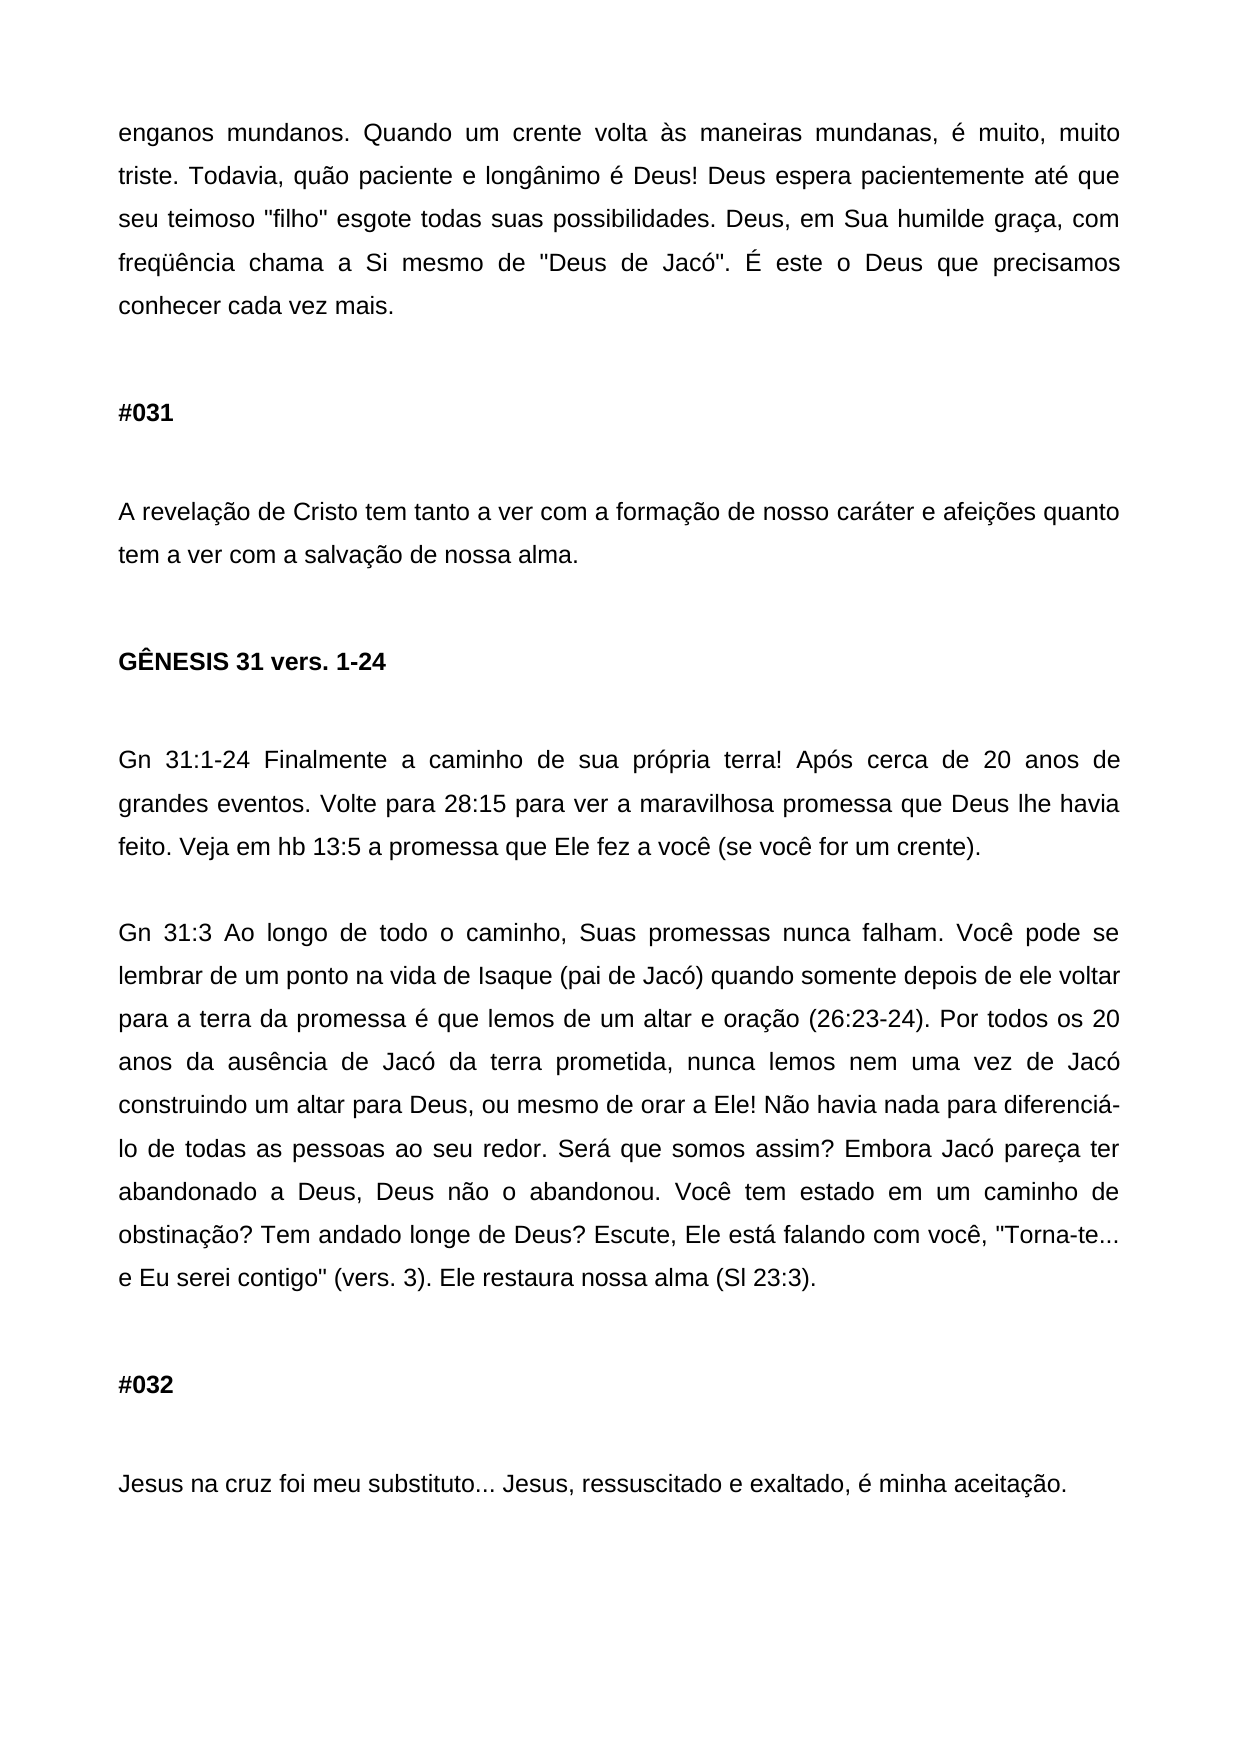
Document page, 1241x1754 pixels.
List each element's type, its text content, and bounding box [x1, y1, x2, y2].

text A revelação de Cristo tem tanto a ver com a formação de nosso caráter e afeições quanto tem a ver com a salvação de nossa alma. [118, 496, 1122, 568]
subtitle GÊNESIS 31 vers. 1-24 [118, 647, 1122, 675]
subtitle #032 [118, 1370, 1122, 1399]
text Jesus na cruz foi meu substituto... Jesus, ressuscitado e exaltado, é minha aceitação. [118, 1469, 1122, 1497]
text Gn 31:3 Ao longo de todo o caminho, Suas promessas nunca falham. Você pode se lembrar de um ponto na vida de Isaque (pai de Jacó) quando somente depois de ele voltar para a terra da promessa é que lemos de um altar e oração (26:23-24). Por todos os 20 anos da ausência de Jacó da terra prometida, nunca lemos nem uma vez de Jacó construindo um altar para Deus, ou mesmo de orar a Ele! Não havia nada para diferenciá-lo de todas as pessoas ao seu redor. Será que somos assim? Embora Jacó pareça ter abandonado a Deus, Deus não o abandonou. Você tem estado em um caminho de obstinação? Tem andado longe de Deus? Escute, Ele está falando com você, "Torna-te... e Eu serei contigo" (vers. 3). Ele restaura nossa alma (Sl 23:3). [118, 918, 1122, 1292]
text Gn 31:1-24 Finalmente a caminho de sua própria terra! Após cerca de 20 anos de grandes eventos. Volte para 28:15 para ver a maravilhosa promessa que Deus lhe havia feito. Veja em hb 13:5 a promessa que Ele fez a você (se você for um crente). [118, 745, 1122, 860]
text enganos mundanos. Quando um crente volta às maneiras mundanas, é muito, muito triste. Todavia, quão paciente e longânimo é Deus! Deus espera pacientemente até que seu teimoso "filho" esgote todas suas possibilidades. Deus, em Sua humilde graça, com freqüência chama a Si mesmo de "Deus de Jacó". É este o Deus que precisamos conhecer cada vez mais. [118, 118, 1122, 319]
subtitle #031 [118, 398, 1122, 426]
